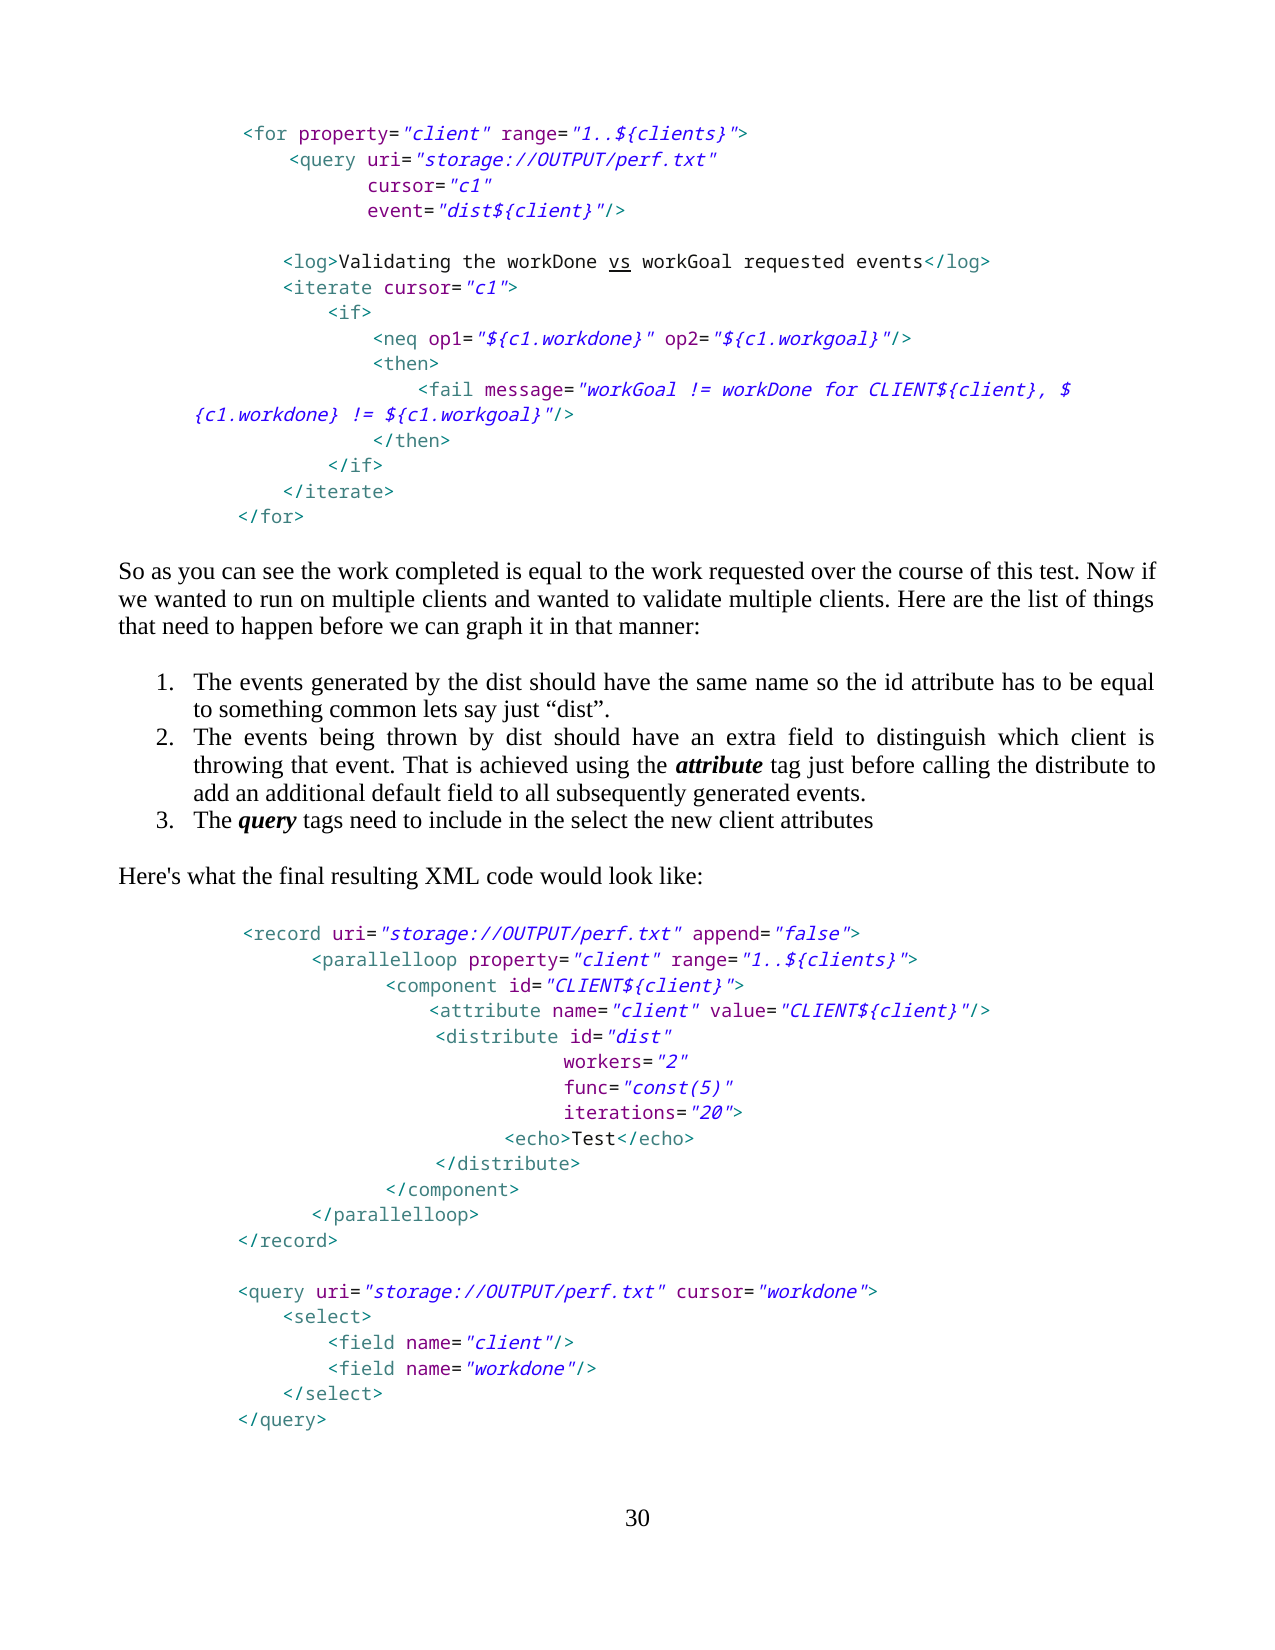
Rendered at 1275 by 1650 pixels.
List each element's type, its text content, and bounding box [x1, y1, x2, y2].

text </for> [192, 504, 1157, 529]
text cursor="c1" [192, 172, 1157, 198]
text <parallelloop property="client" range="1..${clients}"> [192, 946, 1157, 972]
text <query uri="storage://OUTPUT/perf.txt" [192, 147, 1157, 172]
text <if> [192, 300, 1157, 325]
text func="const(5)" [192, 1074, 1157, 1099]
text <field name="workdone"/> [192, 1355, 1157, 1380]
text <echo>Test</echo> [192, 1125, 1157, 1151]
text iterations="20"> [192, 1099, 1157, 1125]
list The query tags need to include in the select the new client attributes [156, 806, 1157, 834]
text <record uri="storage://OUTPUT/perf.txt" append="false"> [192, 918, 1157, 946]
text <component id="CLIENT${client}"> [192, 972, 1157, 997]
text <for property="client" range="1..${clients}"> [192, 118, 1157, 147]
text workers="2" [192, 1048, 1157, 1074]
text <then> [192, 351, 1157, 376]
text </distribute> [192, 1151, 1157, 1176]
text </iterate> [192, 478, 1157, 504]
text </if> [192, 453, 1157, 478]
text So as you can see the work completed is equal to the work requested over the course of this test. Now if we wanted to run on multiple clients and wanted to validate multiple clients. Here are the list of things that need to happen before we can graph it in that manner: [118, 557, 1157, 640]
text </component> [192, 1176, 1157, 1202]
text <neq op1="${c1.workdone}" op2="${c1.workgoal}"/> [192, 325, 1157, 351]
text <attribute name="client" value="CLIENT${client}"/> [192, 997, 1157, 1023]
text </parallelloop> [192, 1202, 1157, 1227]
list The events generated by the dist should have the same name so the id attribute has to be equal to something common lets say just “dist”. [156, 668, 1157, 723]
text <select> [192, 1304, 1157, 1329]
text Here's what the final resulting XML code would look like: [118, 862, 1157, 889]
text <iterate cursor="c1"> [192, 274, 1157, 300]
text <fail message="workGoal != workDone for CLIENT${client}, ${c1.workdone} != ${c1.workgoal}"/> [192, 376, 1157, 427]
text <distribute id="dist" [192, 1023, 1157, 1048]
text <query uri="storage://OUTPUT/perf.txt" cursor="workdone"> [192, 1278, 1157, 1304]
text </then> [192, 427, 1157, 453]
text event="dist${client}"/> [192, 198, 1157, 223]
text <field name="client"/> [192, 1329, 1157, 1355]
text </record> [192, 1227, 1157, 1253]
list The events being thrown by dist should have an extra field to distinguish which client is throwing that event. That is achieved using the attribute tag just before calling the distribute to add an additional default field to all subsequently generated events. [156, 723, 1157, 806]
text </select> [192, 1380, 1157, 1406]
text <log>Validating the workDone vs workGoal requested events</log> [192, 249, 1157, 274]
text </query> [192, 1406, 1157, 1431]
